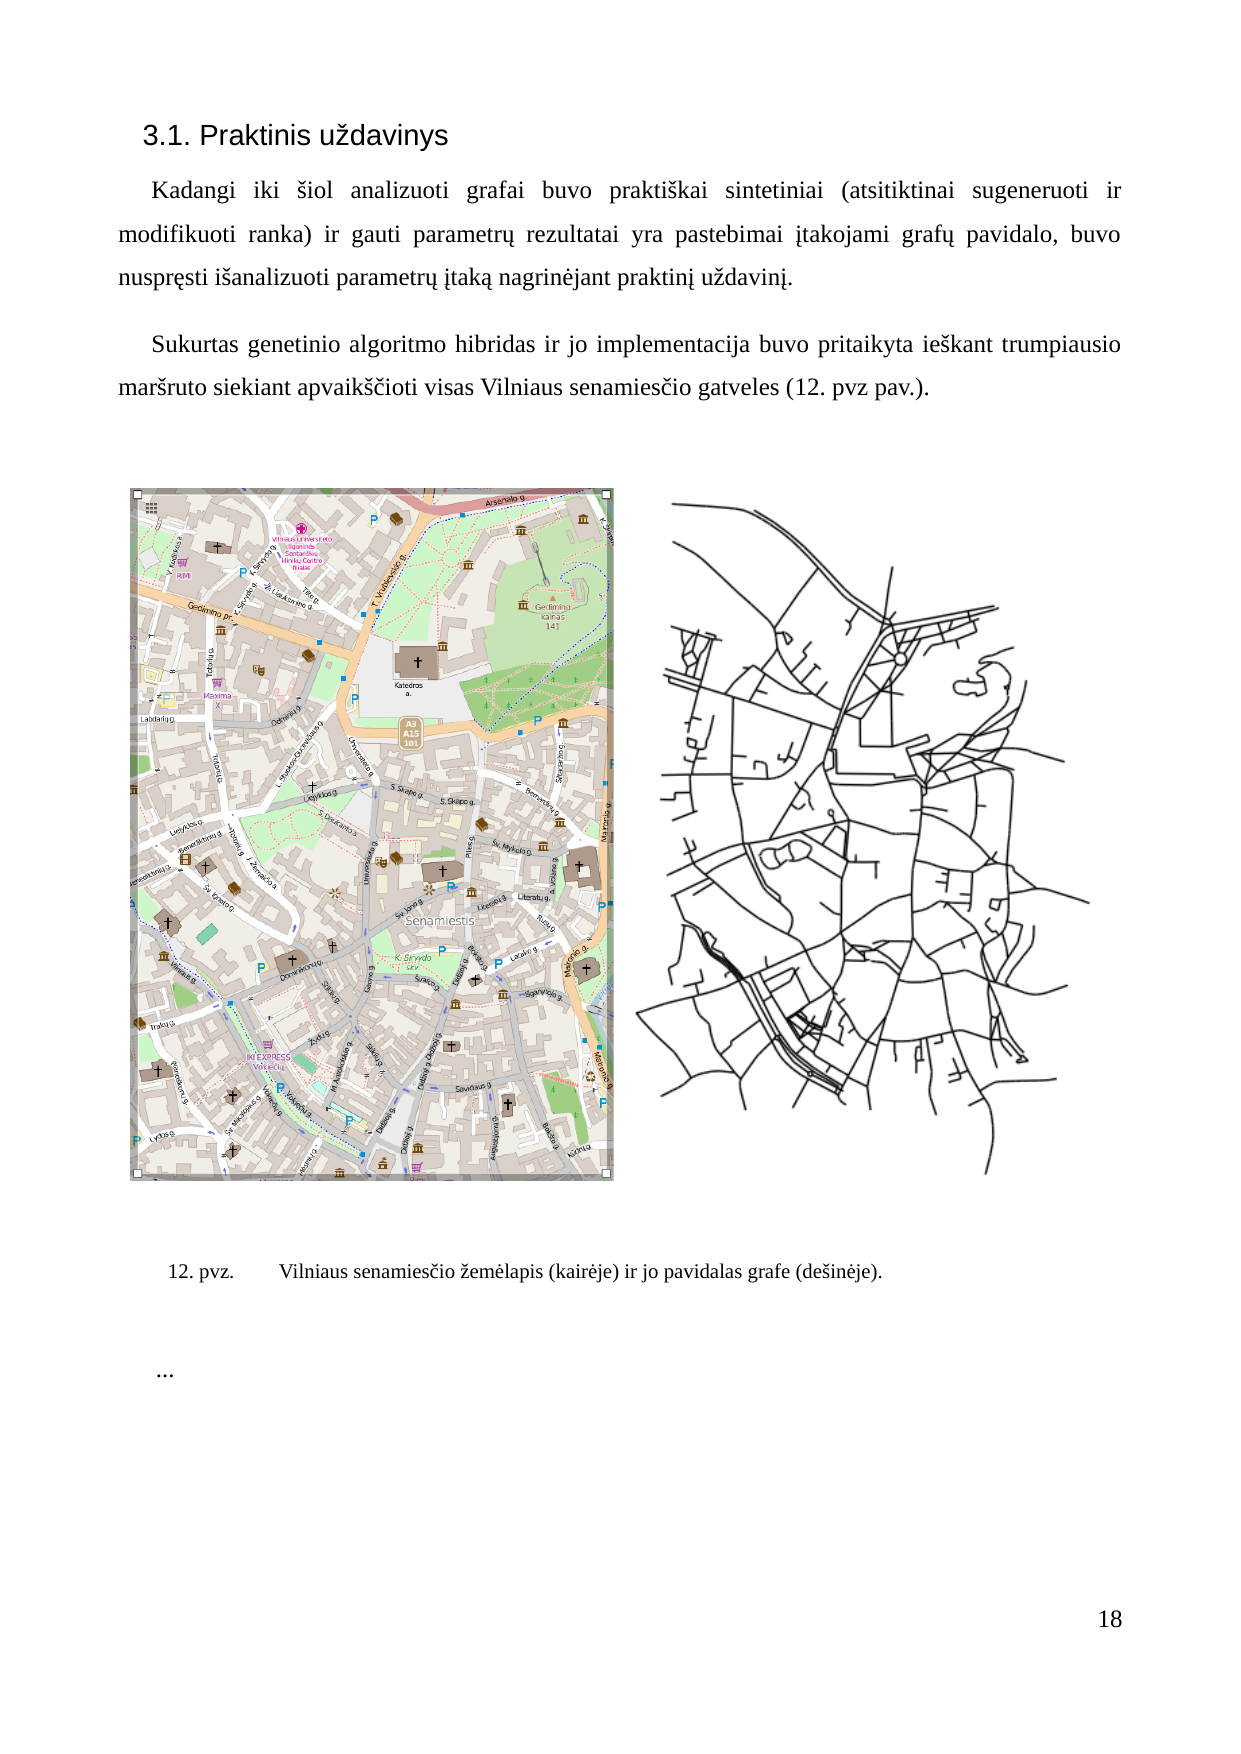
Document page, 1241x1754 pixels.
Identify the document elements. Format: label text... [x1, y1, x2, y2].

picture [625, 486, 1111, 1194]
table_header [124, 445, 620, 1235]
subtitle Praktinis uždavinys [118, 118, 1122, 152]
text Sukurtas genetinio algoritmo hibridas ir jo implementacija buvo pritaikyta ieškant trumpiausio maršruto siekiant apvaikščioti visas Vilniaus senamiesčio gatveles (12 pav.). [118, 329, 1122, 401]
table_header [118, 1194, 1122, 1241]
text Kadangi iki šiol analizuoti grafai buvo praktiškai sintetiniai (atsitiktinai sugeneruoti ir modifikuoti ranka) ir gauti parametrų rezultatai yra pastebimai įtakojami grafų pavidalo, buvo nuspręsti išanalizuoti parametrų įtaką nagrinėjant praktinį uždavinį. [118, 176, 1122, 291]
table_header [118, 439, 1122, 1193]
table_header [620, 1194, 1116, 1235]
table_header [620, 445, 1116, 1193]
text ... [118, 1354, 1122, 1383]
table_cell Vilniaus senamiesčio žemėlapis (kairėje) ir jo pavidalas grafe (dešinėje). [118, 1241, 1122, 1302]
picture [130, 486, 614, 1181]
